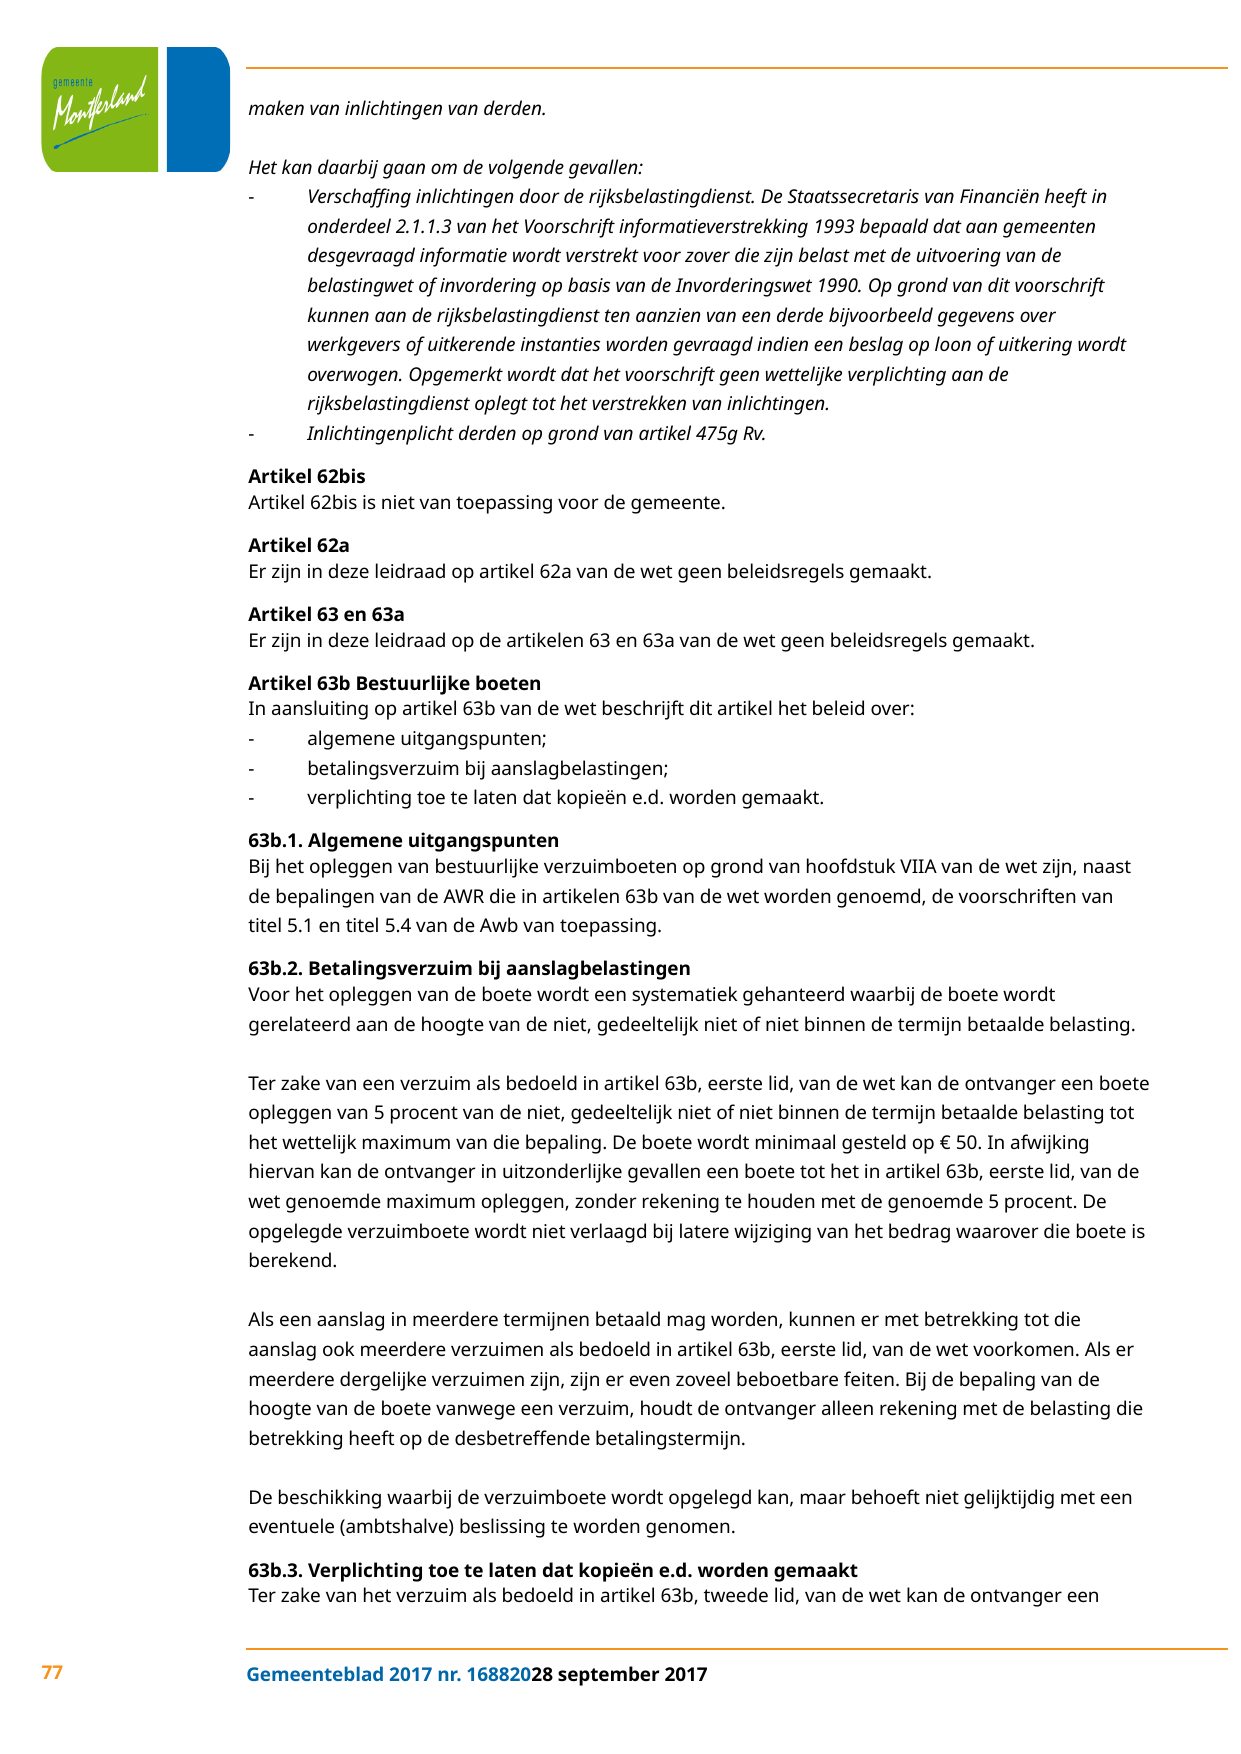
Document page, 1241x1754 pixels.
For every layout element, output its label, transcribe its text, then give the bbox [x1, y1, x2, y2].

text Artikel 62bis [248, 463, 1152, 489]
text Voor het opleggen van de boete wordt een systematiek gehanteerd waarbij de boete wordt gerelateerd aan de hoogte van de niet, gedeeltelijk niet of niet binnen de termijn betaalde belasting. [248, 981, 1152, 1037]
text In aansluiting op artikel 63b van de wet beschrijft dit artikel het beleid over: [248, 696, 1152, 721]
picture [41, 47, 231, 172]
text Bij het opleggen van bestuurlijke verzuimboeten op grond van hoofdstuk VIIA van de wet zijn, naast de bepalingen van de AWR die in artikelen 63b van de wet worden genoemd, de voorschriften van titel 5.1 en titel 5.4 van de Awb van toepassing. [248, 853, 1152, 938]
text Er zijn in deze leidraad op artikel 62a van de wet geen beleidsregels gemaakt. [248, 558, 1152, 584]
text Artikel 63b Bestuurlijke boeten [248, 670, 1152, 696]
text Artikel 62a [248, 532, 1152, 558]
text maken van inlichtingen van derden. [248, 95, 1152, 121]
text Artikel 62bis is niet van toepassing voor de gemeente. [248, 489, 1152, 515]
text Ter zake van het verzuim als bedoeld in artikel 63b, tweede lid, van de wet kan de ontvanger een [248, 1583, 1152, 1608]
text 63b.1. Algemene uitgangspunten [248, 827, 1152, 853]
list Verschaffing inlichtingen door de rijksbelastingdienst. De Staatssecretaris van Financiën heeft in onderdeel 2.1.1.3 van het Voorschrift informatieverstrekking 1993 bepaald dat aan gemeenten desgevraagd informatie wordt verstrekt voor zover die zijn belast met de uitvoering van de belastingwet of invordering op basis van de Invorderingswet 1990. Op grond van dit voorschrift kunnen aan de rijksbelastingdienst ten aanzien van een derde bijvoorbeeld gegevens over werkgevers of uitkerende instanties worden gevraagd indien een beslag op loon of uitkering wordt overwogen. Opgemerkt wordt dat het voorschrift geen wettelijke verplichting aan de rijksbelastingdienst oplegt tot het verstrekken van inlichtingen. [248, 183, 1152, 416]
list algemene uitgangspunten; [248, 725, 1152, 751]
list verplichting toe te laten dat kopieën e.d. worden gemaakt. [248, 784, 1152, 810]
text 63b.3. Verplichting toe te laten dat kopieën e.d. worden gemaakt [248, 1557, 1152, 1583]
list Inlichtingenplicht derden op grond van artikel 475g Rv. [248, 420, 1152, 446]
text Als een aanslag in meerdere termijnen betaald mag worden, kunnen er met betrekking tot die aanslag ook meerdere verzuimen als bedoeld in artikel 63b, eerste lid, van de wet voorkomen. Als er meerdere dergelijke verzuimen zijn, zijn er even zoveel beboetbare feiten. Bij de bepaling van de hoogte van de boete vanwege een verzuim, houdt de ontvanger alleen rekening met de belasting die betrekking heeft op de desbetreffende betalingstermijn. [248, 1307, 1152, 1451]
text Ter zake van een verzuim als bedoeld in artikel 63b, eerste lid, van de wet kan de ontvanger een boete opleggen van 5 procent van de niet, gedeeltelijk niet of niet binnen de termijn betaalde belasting tot het wettelijk maximum van die bepaling. De boete wordt minimaal gesteld op € 50. In afwijking hiervan kan de ontvanger in uitzonderlijke gevallen een boete tot het in artikel 63b, eerste lid, van de wet genoemde maximum opleggen, zonder rekening te houden met de genoemde 5 procent. De opgelegde verzuimboete wordt niet verlaagd bij latere wijziging van het bedrag waarover die boete is berekend. [248, 1070, 1152, 1273]
text Er zijn in deze leidraad op de artikelen 63 en 63a van de wet geen beleidsregels gemaakt. [248, 627, 1152, 652]
text Artikel 63 en 63a [248, 601, 1152, 627]
list betalingsverzuim bij aanslagbelastingen; [248, 755, 1152, 781]
text De beschikking waarbij de verzuimboete wordt opgelegd kan, maar behoeft niet gelijktijdig met een eventuele (ambtshalve) beslissing te worden genomen. [248, 1484, 1152, 1539]
text 63b.2. Betalingsverzuim bij aanslagbelastingen [248, 956, 1152, 981]
text Het kan daarbij gaan om de volgende gevallen: [248, 154, 1152, 180]
